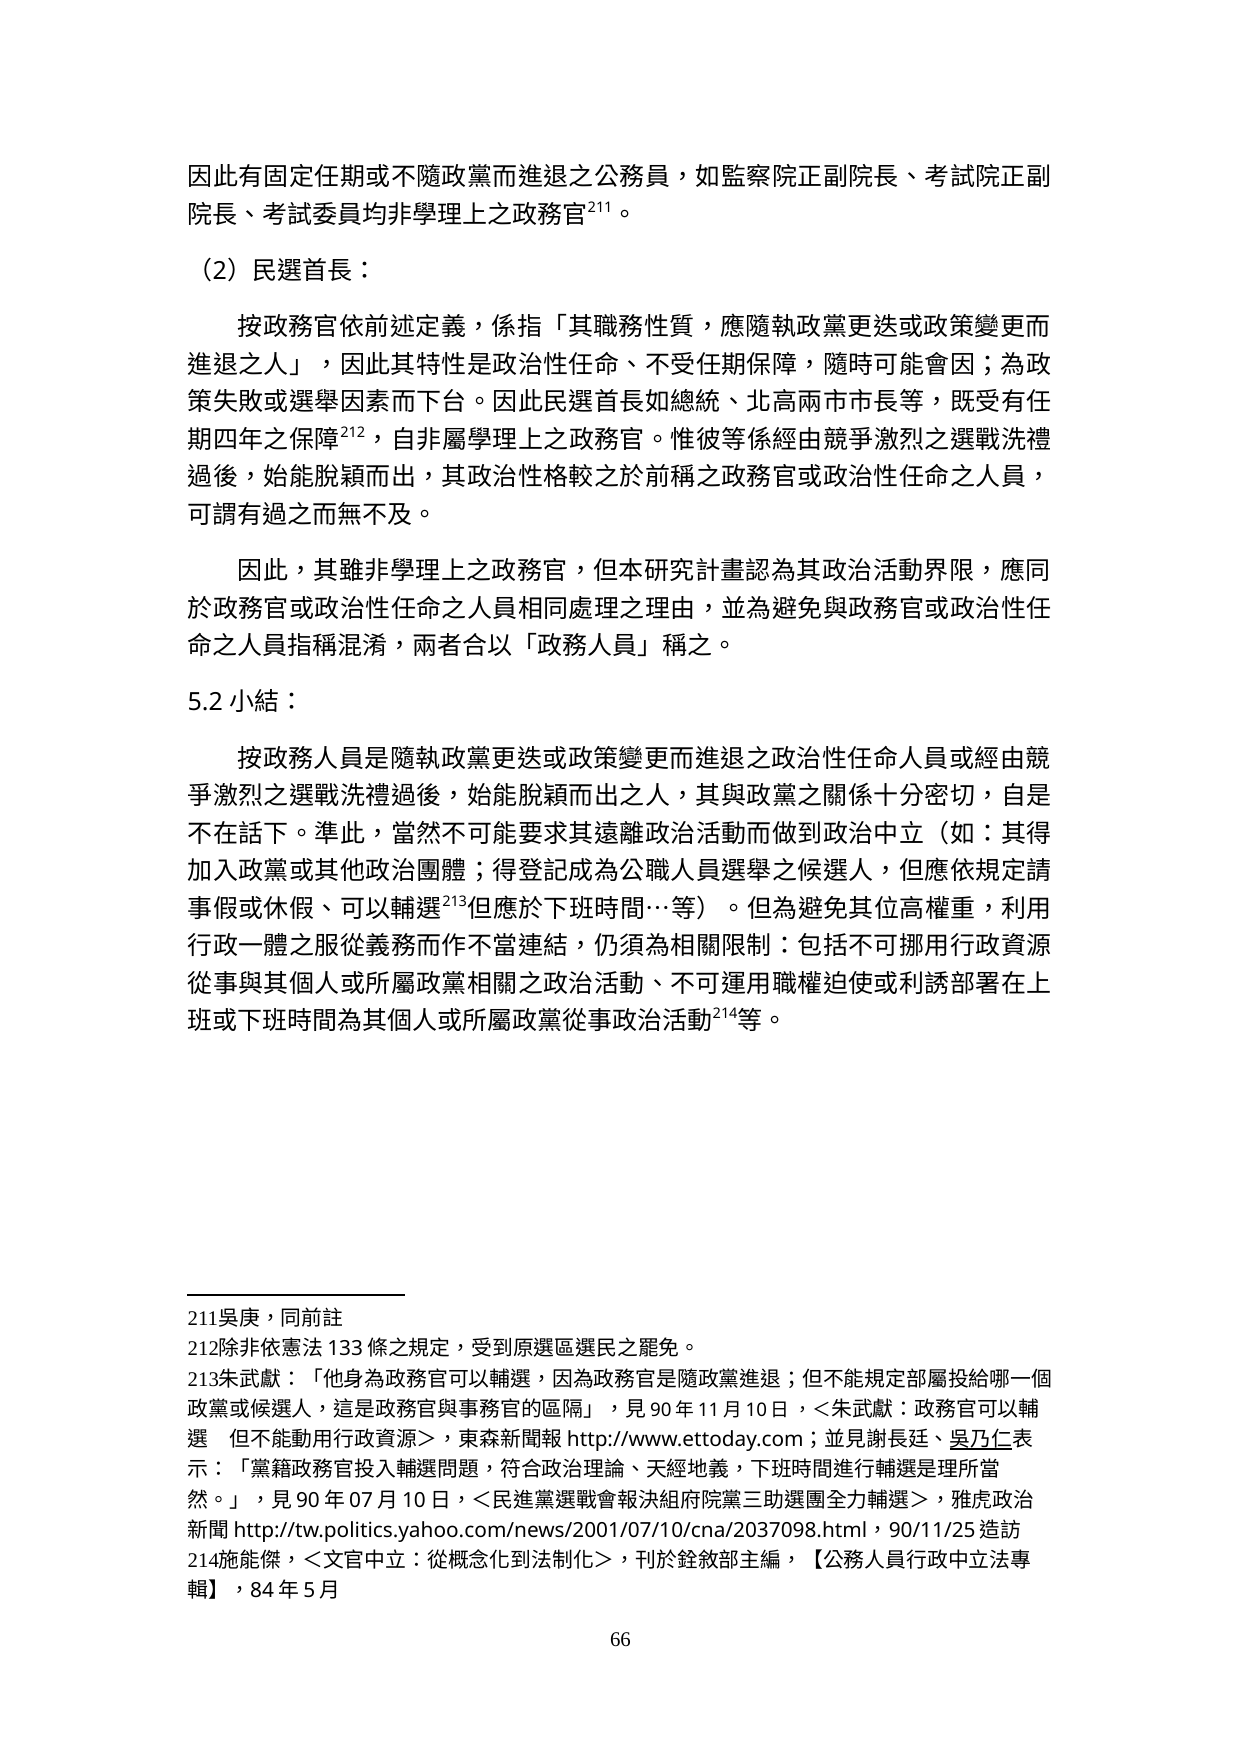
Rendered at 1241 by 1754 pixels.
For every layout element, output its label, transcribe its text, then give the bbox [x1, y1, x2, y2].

text 按政務官依前述定義，係指「其職務性質，應隨執政黨更迭或政策變更而進退之人」，因此其特性是政治性任命、不受任期保障，隨時可能會因；為政策失敗或選舉因素而下台。因此民選首長如總統、北高兩市市長等，既受有任期四年之保障，自非屬學理上之政務官。惟彼等係經由競爭激烈之選戰洗禮過後，始能脫穎而出，其政治性格較之於前稱之政務官或政治性任命之人員，可謂有過之而無不及。 [187, 300, 1053, 525]
text （2）民選首長： [187, 244, 1053, 281]
text 因此，其雖非學理上之政務官，但本研究計畫認為其政治活動界限，應同於政務官或政治性任命之人員相同處理之理由，並為避免與政務官或政治性任命之人員指稱混淆，兩者合以「政務人員」稱之。 [187, 544, 1053, 656]
text 吳庚，同前註 [187, 1301, 1053, 1332]
text 除非依憲法133條之規定，受到原選區選民之罷免。 [187, 1332, 1053, 1362]
text 因此有固定任期或不隨政黨而進退之公務員，如監察院正副院長、考試院正副院長、考試委員均非學理上之政務官。 [187, 150, 1053, 225]
text 朱武獻：「他身為政務官可以輔選，因為政務官是隨政黨進退；但不能規定部屬投給哪一個政黨或候選人，這是政務官與事務官的區隔」，見90年11月10日 ，＜朱武獻：政務官可以輔選 但不能動用行政資源＞，東森新聞報http://www.ettoday.com；並見謝長廷、吳乃仁表示：「黨籍政務官投入輔選問題，符合政治理論、天經地義，下班時間進行輔選是理所當然。」，見90年07月10日，＜民進黨選戰會報決組府院黨三助選團全力輔選＞，雅虎政治新聞http://tw.politics.yahoo.com/news/2001/07/10/cna/2037098.html，90/11/25造訪 [187, 1362, 1053, 1543]
text 5.2 小結： [187, 675, 1053, 712]
text 施能傑，＜文官中立：從概念化到法制化＞，刊於銓敘部主編，【公務人員行政中立法專輯】，84年5月 [187, 1543, 1053, 1604]
text 按政務人員是隨執政黨更迭或政策變更而進退之政治性任命人員或經由競爭激烈之選戰洗禮過後，始能脫穎而出之人，其與政黨之關係十分密切，自是不在話下。準此，當然不可能要求其遠離政治活動而做到政治中立（如：其得加入政黨或其他政治團體；得登記成為公職人員選舉之候選人，但應依規定請事假或休假、可以輔選但應於下班時間…等）。但為避免其位高權重，利用行政一體之服從義務而作不當連結，仍須為相關限制：包括不可挪用行政資源從事與其個人或所屬政黨相關之政治活動、不可運用職權迫使或利誘部署在上班或下班時間為其個人或所屬政黨從事政治活動等。 [187, 731, 1053, 1031]
